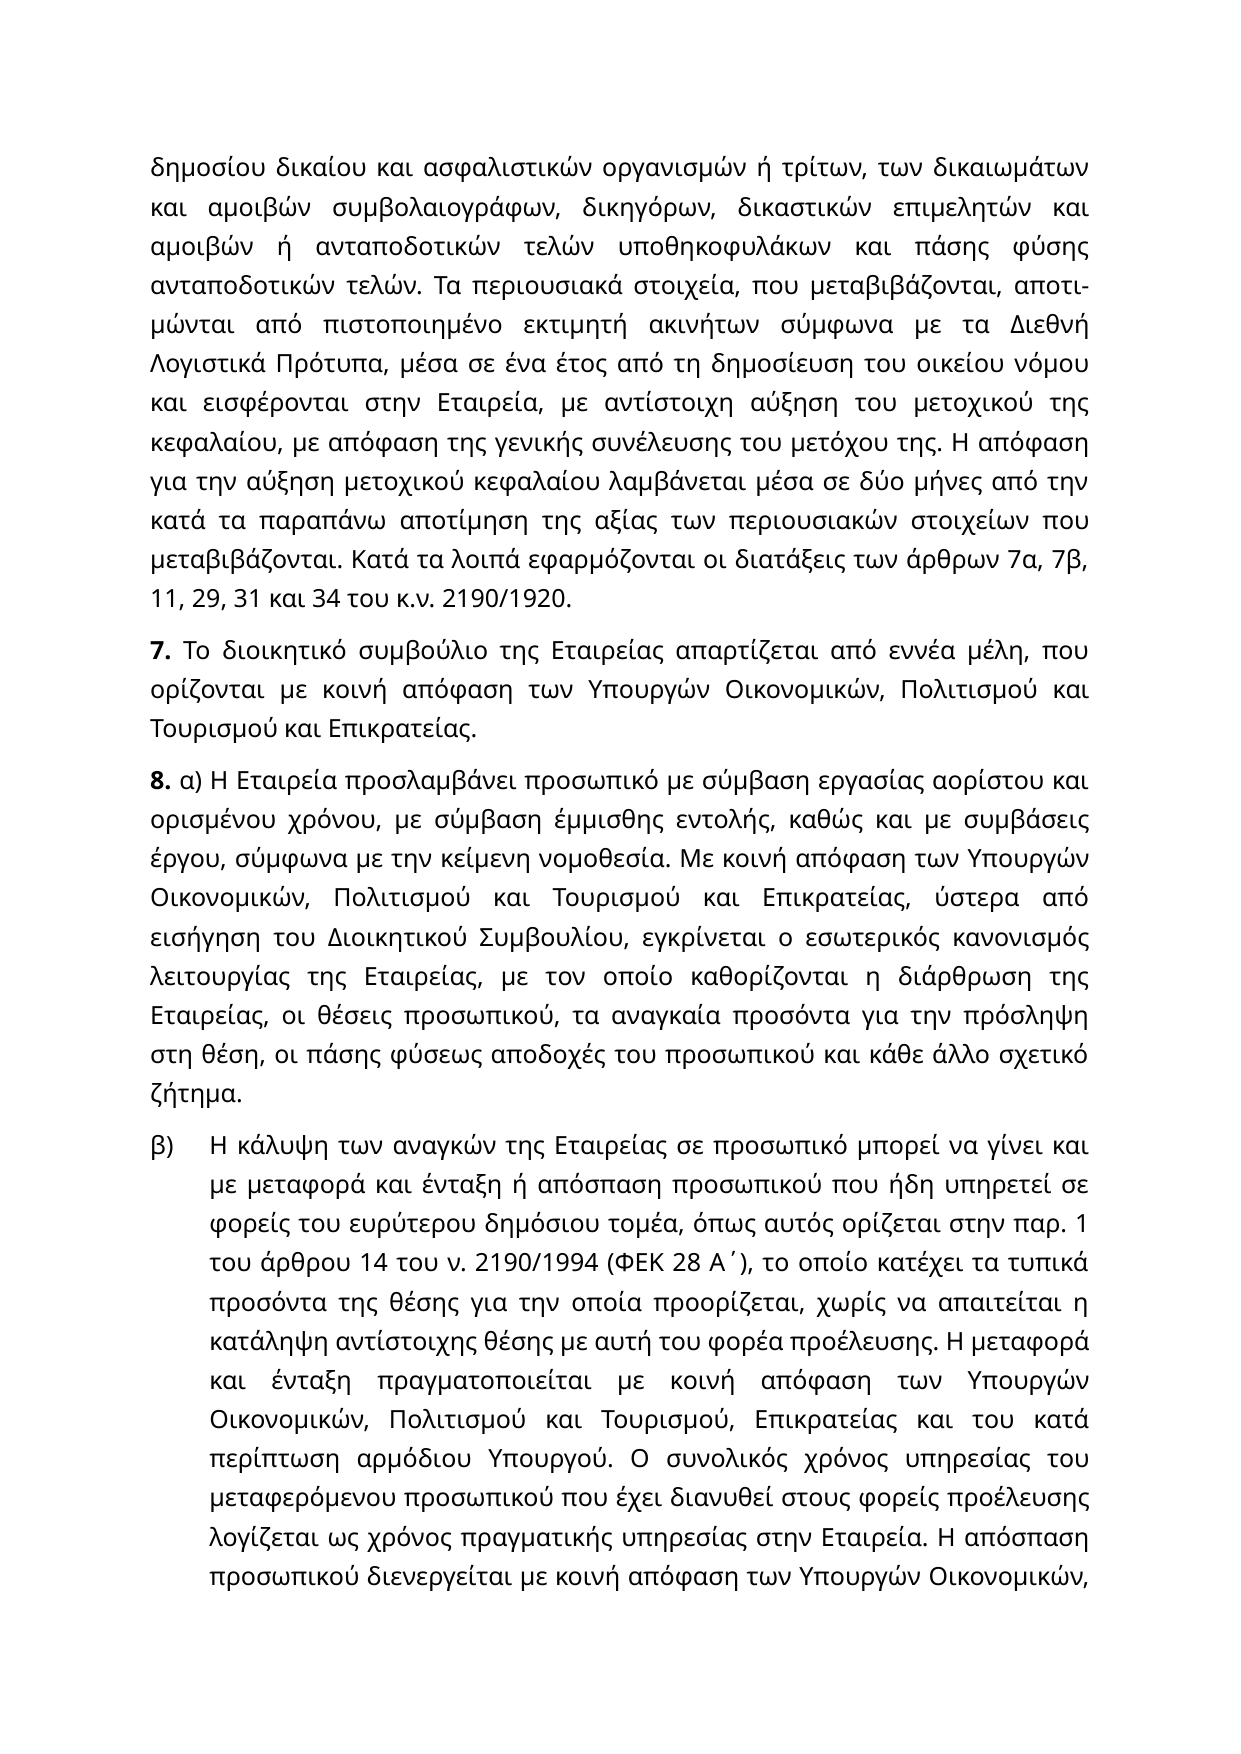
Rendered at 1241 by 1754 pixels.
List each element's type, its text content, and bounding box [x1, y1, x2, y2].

text 8. α) Η Εταιρεία προσλαμβάνει προσωπικό με σύμβαση εργασίας αορίστου και ορισμένου χρόνου, με σύμβαση έμμισθης εντολής, καθώς και με συμβάσεις έργου, σύμφωνα με την κείμενη νομοθεσία. Με κοινή απόφαση των Υπουργών Οικονομικών, Πολιτισμού και Τουρισμού και Επικρατείας, ύστερα από εισήγηση του Διοικητικού Συμβουλίου, εγκρίνεται ο εσωτερικός κανονισμός λειτουργίας της Εταιρείας, με τον οποίο καθορίζονται η διάρθρωση της Εταιρείας, οι θέσεις προσωπικού, τα αναγκαία προσόντα για την πρόσληψη στη θέση, οι πάσης φύσεως αποδοχές του προσωπικού και κάθε άλλο σχετικό ζήτημα. [150, 762, 1090, 1110]
list β) Η κάλυψη των αναγκών της Εταιρείας σε προσωπικό μπορεί να γίνει και με μεταφορά και ένταξη ή απόσπαση προσωπικού που ήδη υπηρετεί σε φορείς του ευρύτερου δημόσιου τομέα, όπως αυτός ορίζεται στην παρ. 1 του άρθρου 14 του ν. 2190/1994 (ΦΕΚ 28 Α΄), το οποίο κατέχει τα τυπικά προσόντα της θέσης για την οποία προορίζεται, χωρίς να απαιτείται η κατάληψη αντίστοιχης θέσης με αυτή του φορέα προέλευσης. Η μεταφορά και ένταξη πραγματοποιείται με κοινή απόφαση των Υπουργών Οικονομικών, Πολιτισμού και Τουρισμού, Επικρατείας και του κατά περίπτωση αρμόδιου Υπουργού. Ο συνολικός χρόνος υπηρεσίας του μεταφερόμενου προσωπικού που έχει διανυθεί στους φορείς προέλευσης λογίζεται ως χρόνος πραγματικής υπηρεσίας στην Εταιρεία. Η απόσπαση προσωπικού διενεργείται με κοινή απόφαση των Υπουργών Οικονομικών, [150, 1127, 1090, 1592]
text δημοσίου δικαίου και ασφαλιστικών οργανισμών ή τρίτων, των δικαιωμάτων και αμοιβών συμβολαιογράφων, δικηγόρων, δικαστικών επιμελητών και αμοιβών ή ανταποδοτικών τελών υποθηκοφυλάκων και πάσης φύσης ανταποδοτικών τελών. Τα περιουσιακά στοιχεία, που μεταβιβάζονται, αποτι- μώνται από πιστοποιημένο εκτιμητή ακινήτων σύμφωνα με τα Διεθνή Λογιστικά Πρότυπα, μέσα σε ένα έτος από τη δημοσίευση του οικείου νόμου και εισφέρονται στην Εταιρεία, με αντίστοιχη αύξηση του μετοχικού της κεφαλαίου, με απόφαση της γενικής συνέλευσης του μετόχου της. Η απόφαση για την αύξηση μετοχικού κεφαλαίου λαμβάνεται μέσα σε δύο μήνες από την κατά τα παραπάνω αποτίμηση της αξίας των περιουσιακών στοιχείων που μεταβιβάζονται. Κατά τα λοιπά εφαρμόζονται οι διατάξεις των άρθρων 7α, 7β, 11, 29, 31 και 34 του κ.ν. 2190/1920. [150, 150, 1090, 615]
text 7. Το διοικητικό συμβούλιο της Εταιρείας απαρτίζεται από εννέα μέλη, που ορίζονται με κοινή απόφαση των Υπουργών Οικονομικών, Πολιτισμού και Τουρισμού και Επικρατείας. [150, 632, 1090, 745]
